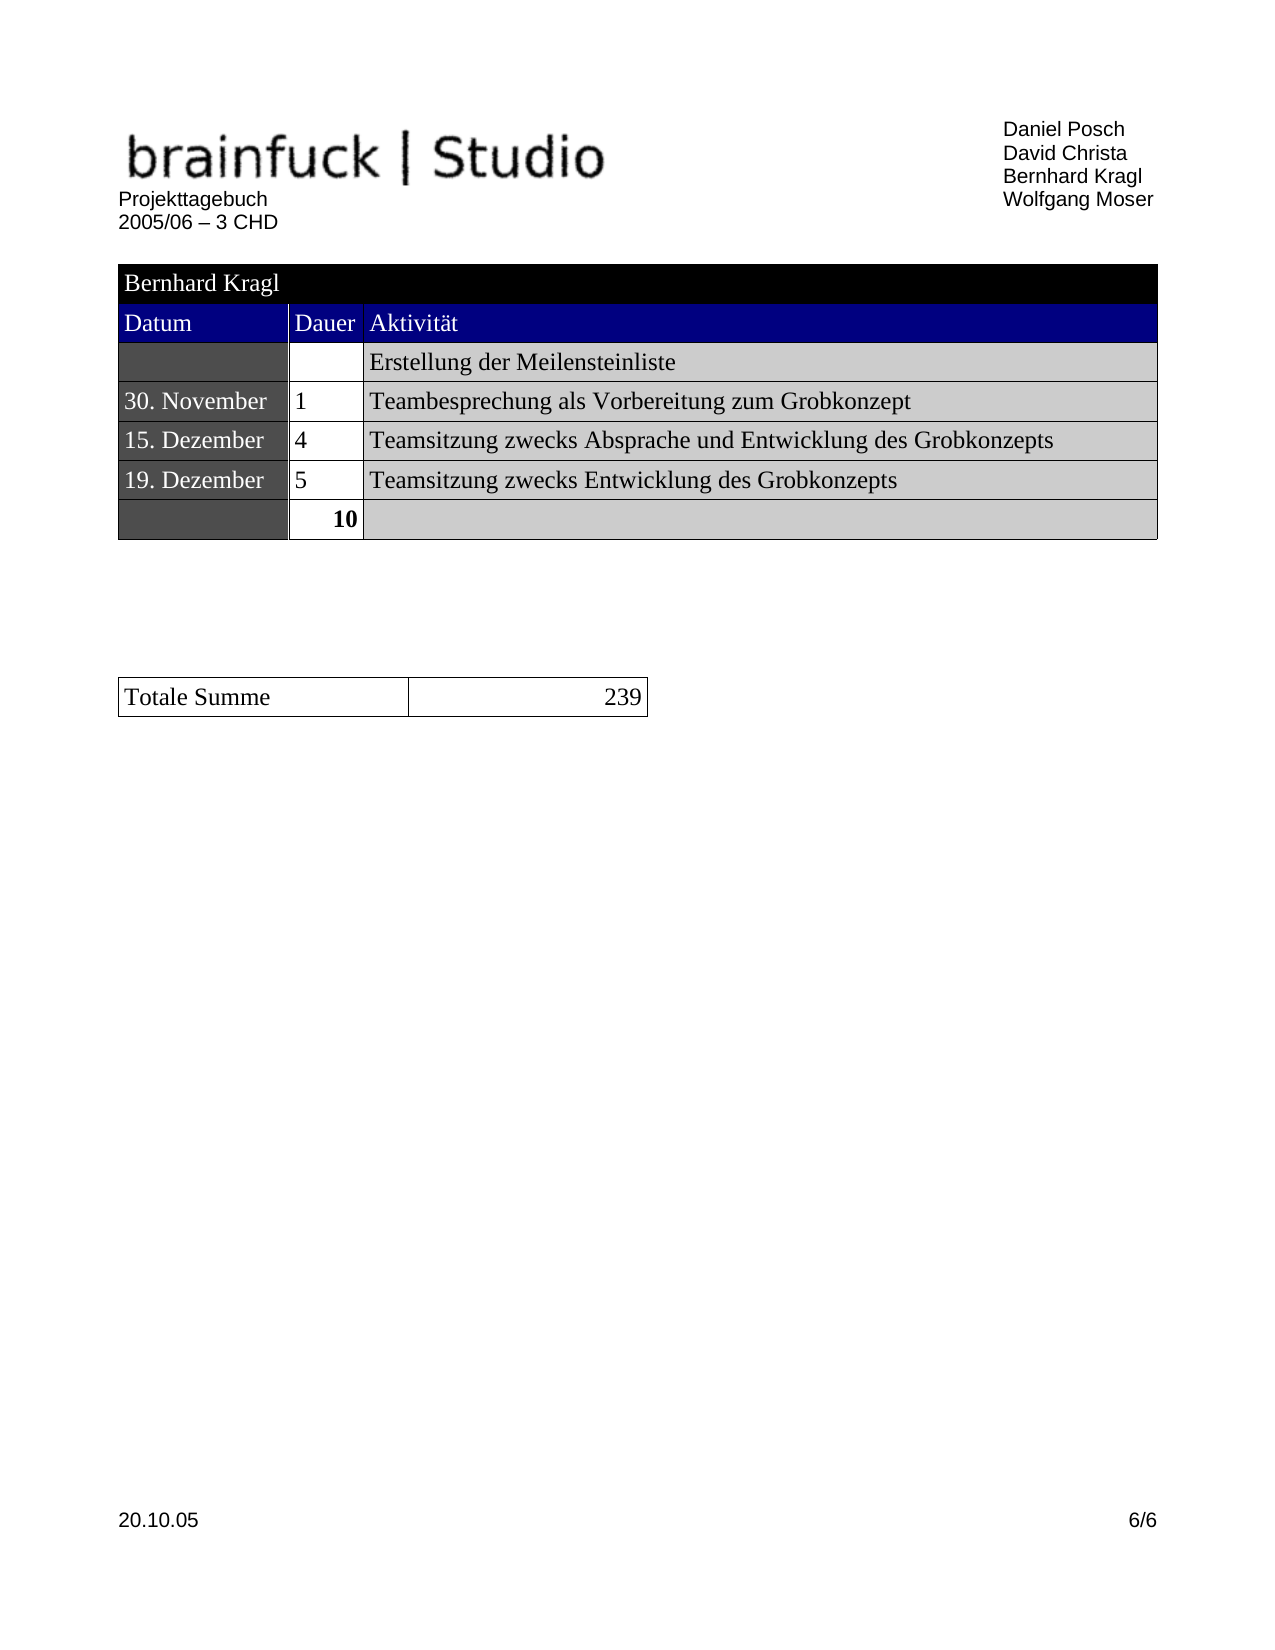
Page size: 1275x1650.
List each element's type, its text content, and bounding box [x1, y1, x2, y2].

table_cell Erstellung der Meilensteinliste [364, 343, 1157, 381]
table_cell 4 [290, 422, 363, 460]
table_cell Datum [119, 304, 288, 342]
table_cell [364, 500, 1157, 539]
table_cell 19. Dezember [119, 461, 288, 499]
table_cell Dauer [290, 304, 363, 342]
table_cell Teamsitzung zwecks Entwicklung des Grobkonzepts [364, 461, 1157, 499]
table_header Totale Summe [119, 678, 408, 716]
table_cell Teambesprechung als Vorbereitung zum Grobkonzept [364, 382, 1157, 421]
table_header Bernhard Kragl [119, 265, 1157, 303]
table_cell [119, 500, 288, 539]
table_cell 15. Dezember [119, 422, 288, 460]
table_cell 1 [290, 382, 363, 421]
table_cell 5 [290, 461, 363, 499]
table_cell Aktivität [364, 304, 1157, 342]
table_cell 30. November [119, 382, 288, 421]
table_cell 10 [290, 500, 363, 539]
table_cell [290, 343, 363, 381]
picture [118, 118, 609, 187]
table_cell Teamsitzung zwecks Absprache und Entwicklung des Grobkonzepts [364, 422, 1157, 460]
table_cell [119, 343, 288, 381]
table_header 239 [409, 678, 647, 716]
